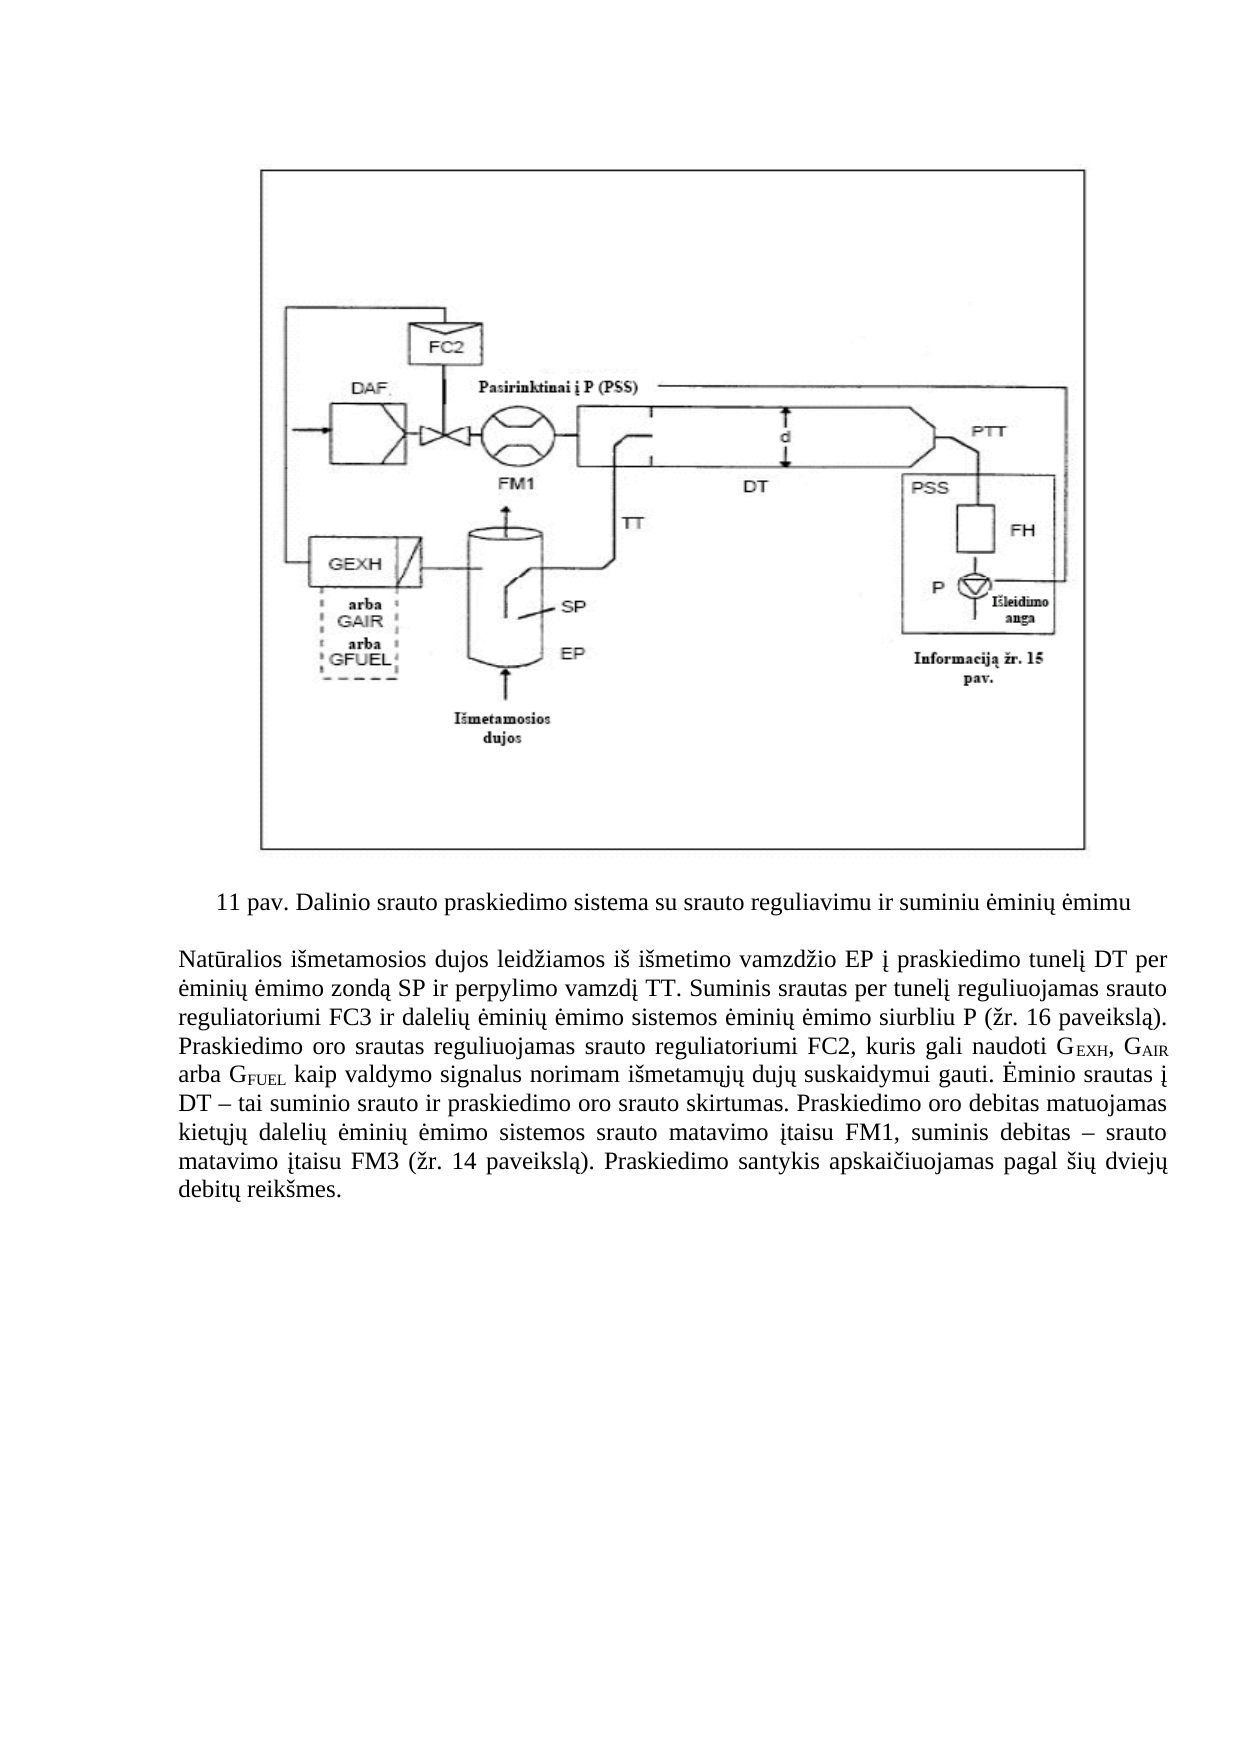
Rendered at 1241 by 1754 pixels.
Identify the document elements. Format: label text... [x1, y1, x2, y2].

text 11 pav. Dalinio srauto praskiedimo sistema su srauto reguliavimu ir suminiu ėminių ėmimu [178, 887, 1169, 916]
text Natūralios išmetamosios dujos leidžiamos iš išmetimo vamzdžio EP į praskiedimo tunelį DT per ėminių ėmimo zondą SP ir perpylimo vamzdį TT. Suminis srautas per tunelį reguliuojamas srauto reguliatoriumi FC3 ir dalelių ėminių ėmimo sistemos ėminių ėmimo siurbliu P (žr. 16 paveikslą). Praskiedimo oro srautas reguliuojamas srauto reguliatoriumi FC2, kuris gali naudoti GEXH, GAIR arba GFUEL kaip valdymo signalus norimam išmetamųjų dujų suskaidymui gauti. Ėminio srautas į DT – tai suminio srauto ir praskiedimo oro srauto skirtumas. Praskiedimo oro debitas matuojamas kietųjų dalelių ėminių ėmimo sistemos srauto matavimo įtaisu FM1, suminis debitas – srauto matavimo įtaisu FM3 (žr. 14 paveikslą). Praskiedimo santykis apskaičiuojamas pagal šių dviejų debitų reikšmes. [178, 944, 1169, 1203]
